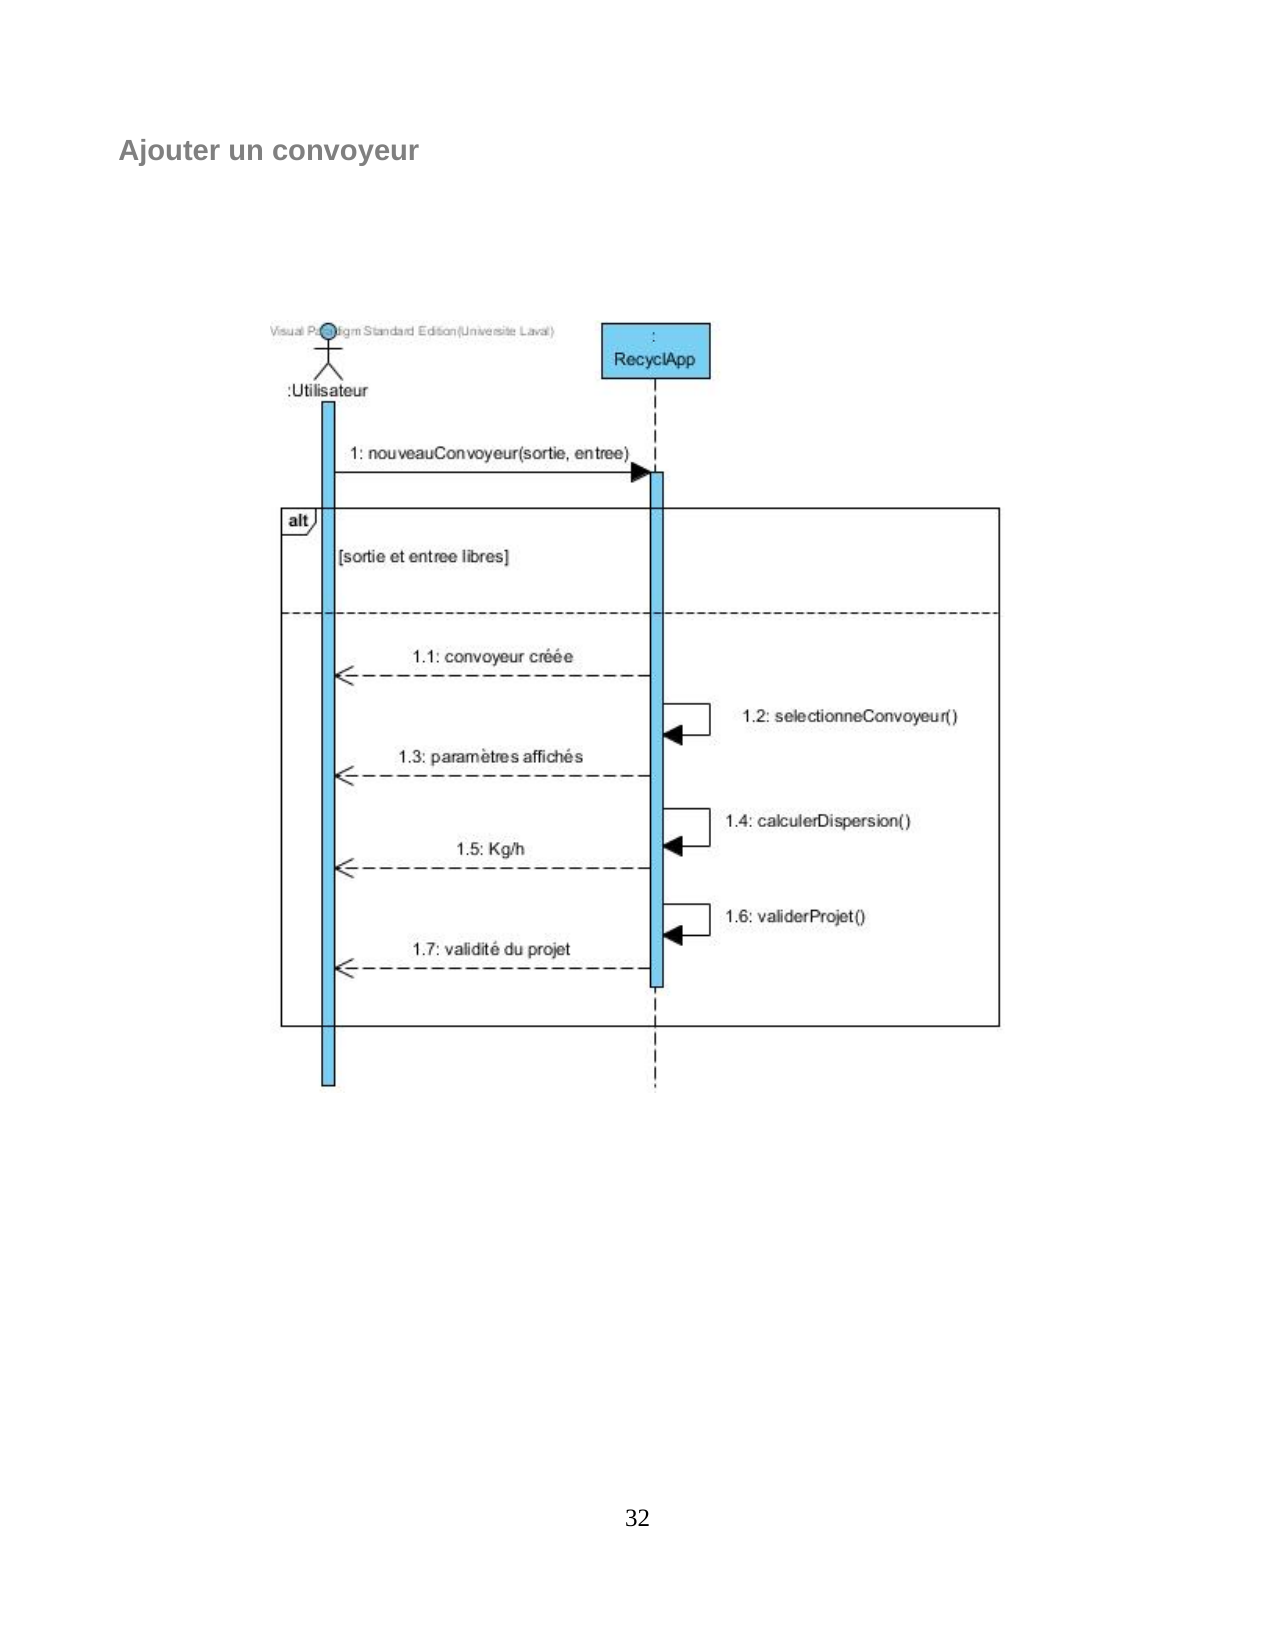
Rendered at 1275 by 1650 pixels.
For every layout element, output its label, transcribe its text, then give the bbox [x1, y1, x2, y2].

picture [270, 320, 1005, 1093]
subtitle Ajouter un convoyeur [118, 133, 1157, 166]
